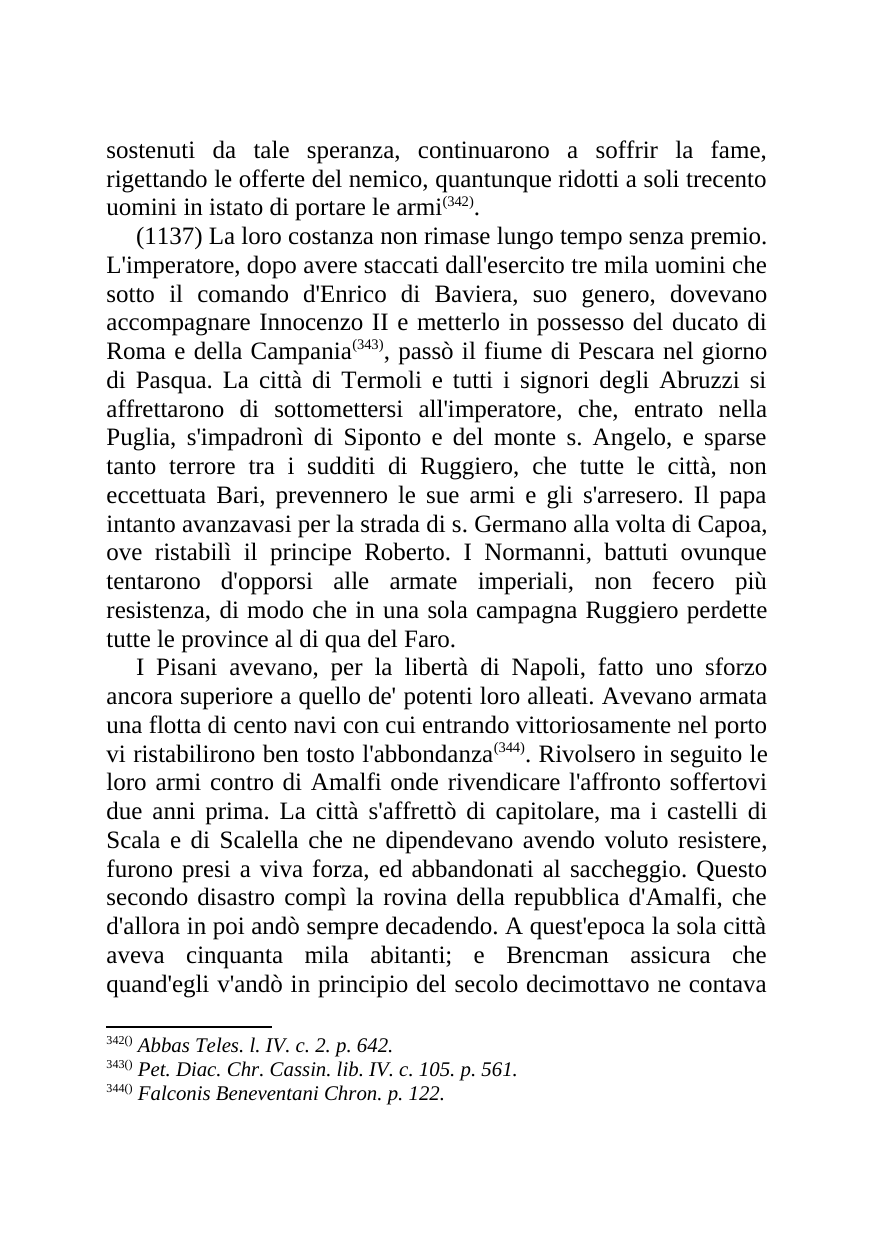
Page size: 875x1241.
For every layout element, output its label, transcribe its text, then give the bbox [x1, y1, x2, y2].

text () Pet. Diac. Chr. Cassin. lib. IV. c. 105. p. 561. [106, 1057, 768, 1081]
text () Falconis Beneventani Chron. p. 122. [106, 1081, 768, 1105]
text (1137) La loro costanza non rimase lungo tempo senza premio. L'imperatore, dopo avere staccati dall'esercito tre mila uomini che sotto il comando d'Enrico di Baviera, suo genero, dovevano accompagnare Innocenzo II e metterlo in possesso del ducato di Roma e della Campania(), passò il fiume di Pescara nel giorno di Pasqua. La città di Termoli e tutti i signori degli Abruzzi si affrettarono di sottomettersi all'imperatore, che, entrato nella Puglia, s'impadronì di Siponto e del monte s. Angelo, e sparse tanto terrore tra i sudditi di Ruggiero, che tutte le città, non eccettuata Bari, prevennero le sue armi e gli s'arresero. Il papa intanto avanzavasi per la strada di s. Germano alla volta di Capoa, ove ristabilì il principe Roberto. I Normanni, battuti ovunque tentarono d'opporsi alle armate imperiali, non fecero più resistenza, di modo che in una sola campagna Ruggiero perdette tutte le province al di qua del Faro. [106, 221, 768, 652]
text I Pisani avevano, per la libertà di Napoli, fatto uno sforzo ancora superiore a quello de' potenti loro alleati. Avevano armata una flotta di cento navi con cui entrando vittoriosamente nel porto vi ristabilirono ben tosto l'abbondanza(). Rivolsero in seguito le loro armi contro di Amalfi onde rivendicare l'affronto soffertovi due anni prima. La città s'affrettò di capitolare, ma i castelli di Scala e di Scalella che ne dipendevano avendo voluto resistere, furono presi a viva forza, ed abbandonati al saccheggio. Questo secondo disastro compì la rovina della repubblica d'Amalfi, che d'allora in poi andò sempre decadendo. A quest'epoca la sola città aveva cinquanta mila abitanti; e Brencman assicura che quand'egli v'andò in principio del secolo decimottavo ne contava [106, 652, 768, 997]
text sostenuti da tale speranza, continuarono a soffrir la fame, rigettando le offerte del nemico, quantunque ridotti a soli trecento uomini in istato di portare le armi(). [106, 135, 768, 221]
text () Abbas Teles. l. IV. c. 2. p. 642. [106, 1033, 768, 1057]
